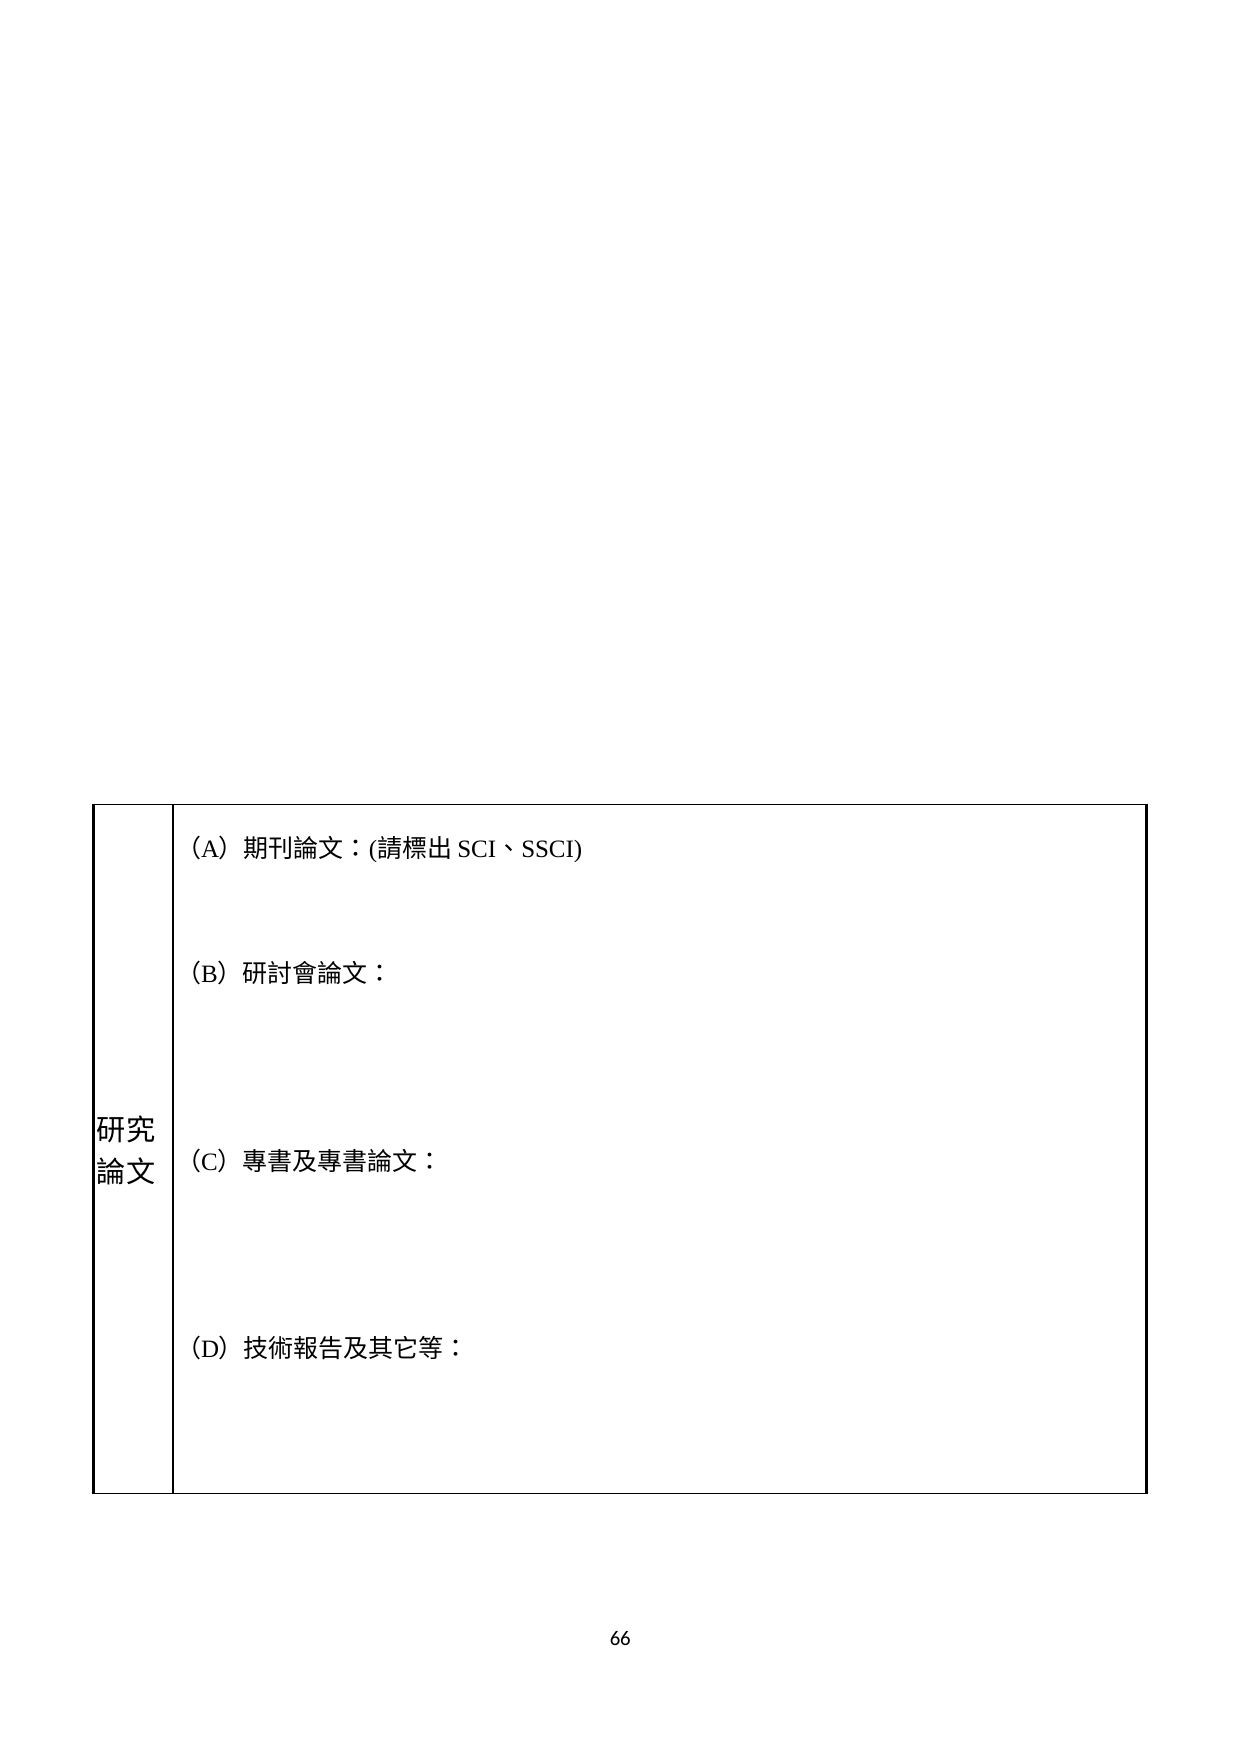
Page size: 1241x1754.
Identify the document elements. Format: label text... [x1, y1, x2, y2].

table_cell （A）期刊論文：(請標出SCI、SSCI) （B）研討會論文： （C）專書及專書論文： （D）技術報告及其它等： [174, 805, 1145, 1493]
table_cell 研究論文 [95, 805, 172, 1493]
